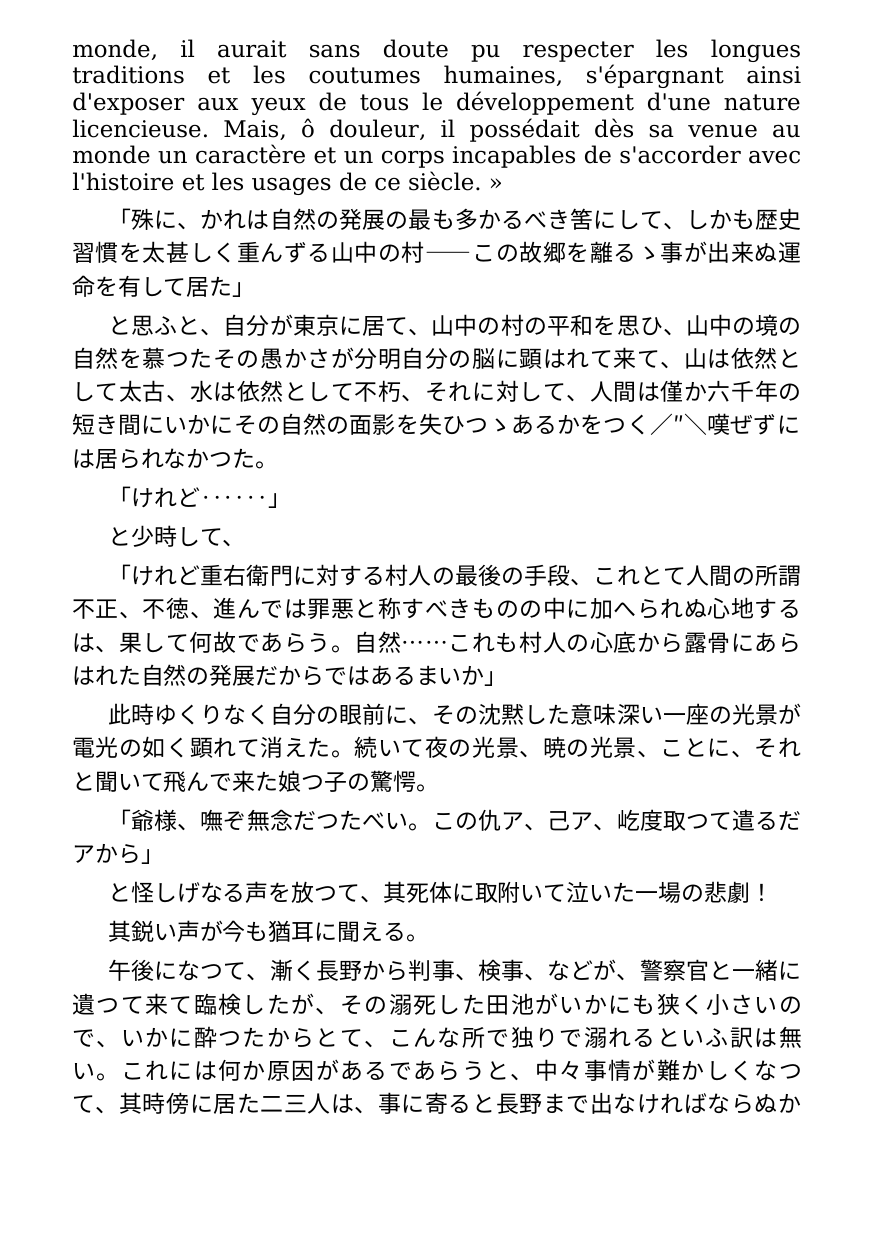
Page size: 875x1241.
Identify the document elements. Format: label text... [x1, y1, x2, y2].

text と怪しげなる声を放つて、其死体に取附いて泣いた一場の悲劇！ [72, 875, 802, 908]
text 此時ゆくりなく自分の眼前に、その沈黙した意味深い一座の光景が電光の如く顕れて消えた。続いて夜の光景、暁の光景、ことに、それと聞いて飛んで来た娘つ子の驚愕。 [72, 697, 802, 797]
text 「爺様、嘸ぞ無念だつたべい。この仇ア、己ア、屹度取つて遣るだアから」 [72, 802, 802, 869]
text 「けれど‥‥‥」 [72, 480, 802, 513]
text 「殊に、かれは自然の発展の最も多かるべき筈にして、しかも歴史習慣を太甚しく重んずる山中の村――この故郷を離るゝ事が出来ぬ運命を有して居た」 [72, 202, 802, 302]
text 午後になつて、漸く長野から判事、検事、などが、警察官と一緒に遺つて来て臨検したが、その溺死した田池がいかにも狭く小さいので、いかに酔つたからとて、こんな所で独りで溺れるといふ訳は無い。これには何か原因があるであらうと、中々事情が難かしくなつて、其時傍に居た二三人は、事に寄ると長野まで出なければならぬか [72, 953, 802, 1119]
text と思ふと、自分が東京に居て、山中の村の平和を思ひ、山中の境の自然を慕つたその愚かさが分明自分の脳に顕はれて来て、山は依然として太古、水は依然として不朽、それに対して、人間は僅か六千年の短き間にいかにその自然の面影を失ひつゝあるかをつく／″＼嘆ぜずには居られなかつた。 [72, 308, 802, 474]
text monde, il aurait sans doute pu respecter les longues traditions et les coutumes humaines, s'épargnant ainsi d'exposer aux yeux de tous le développement d'une nature licencieuse. Mais, ô douleur, il possédait dès sa venue au monde un caractère et un corps incapables de s'accorder avec l'histoire et les usages de ce siècle. » [72, 36, 802, 196]
text 其鋭い声が今も猶耳に聞える。 [72, 914, 802, 947]
text 「けれど重右衛門に対する村人の最後の手段、これとて人間の所謂不正、不徳、進んでは罪悪と称すべきものの中に加へられぬ心地するは、果して何故であらう。自然……これも村人の心底から露骨にあらはれた自然の発展だからではあるまいか」 [72, 558, 802, 691]
text と少時して、 [72, 519, 802, 552]
